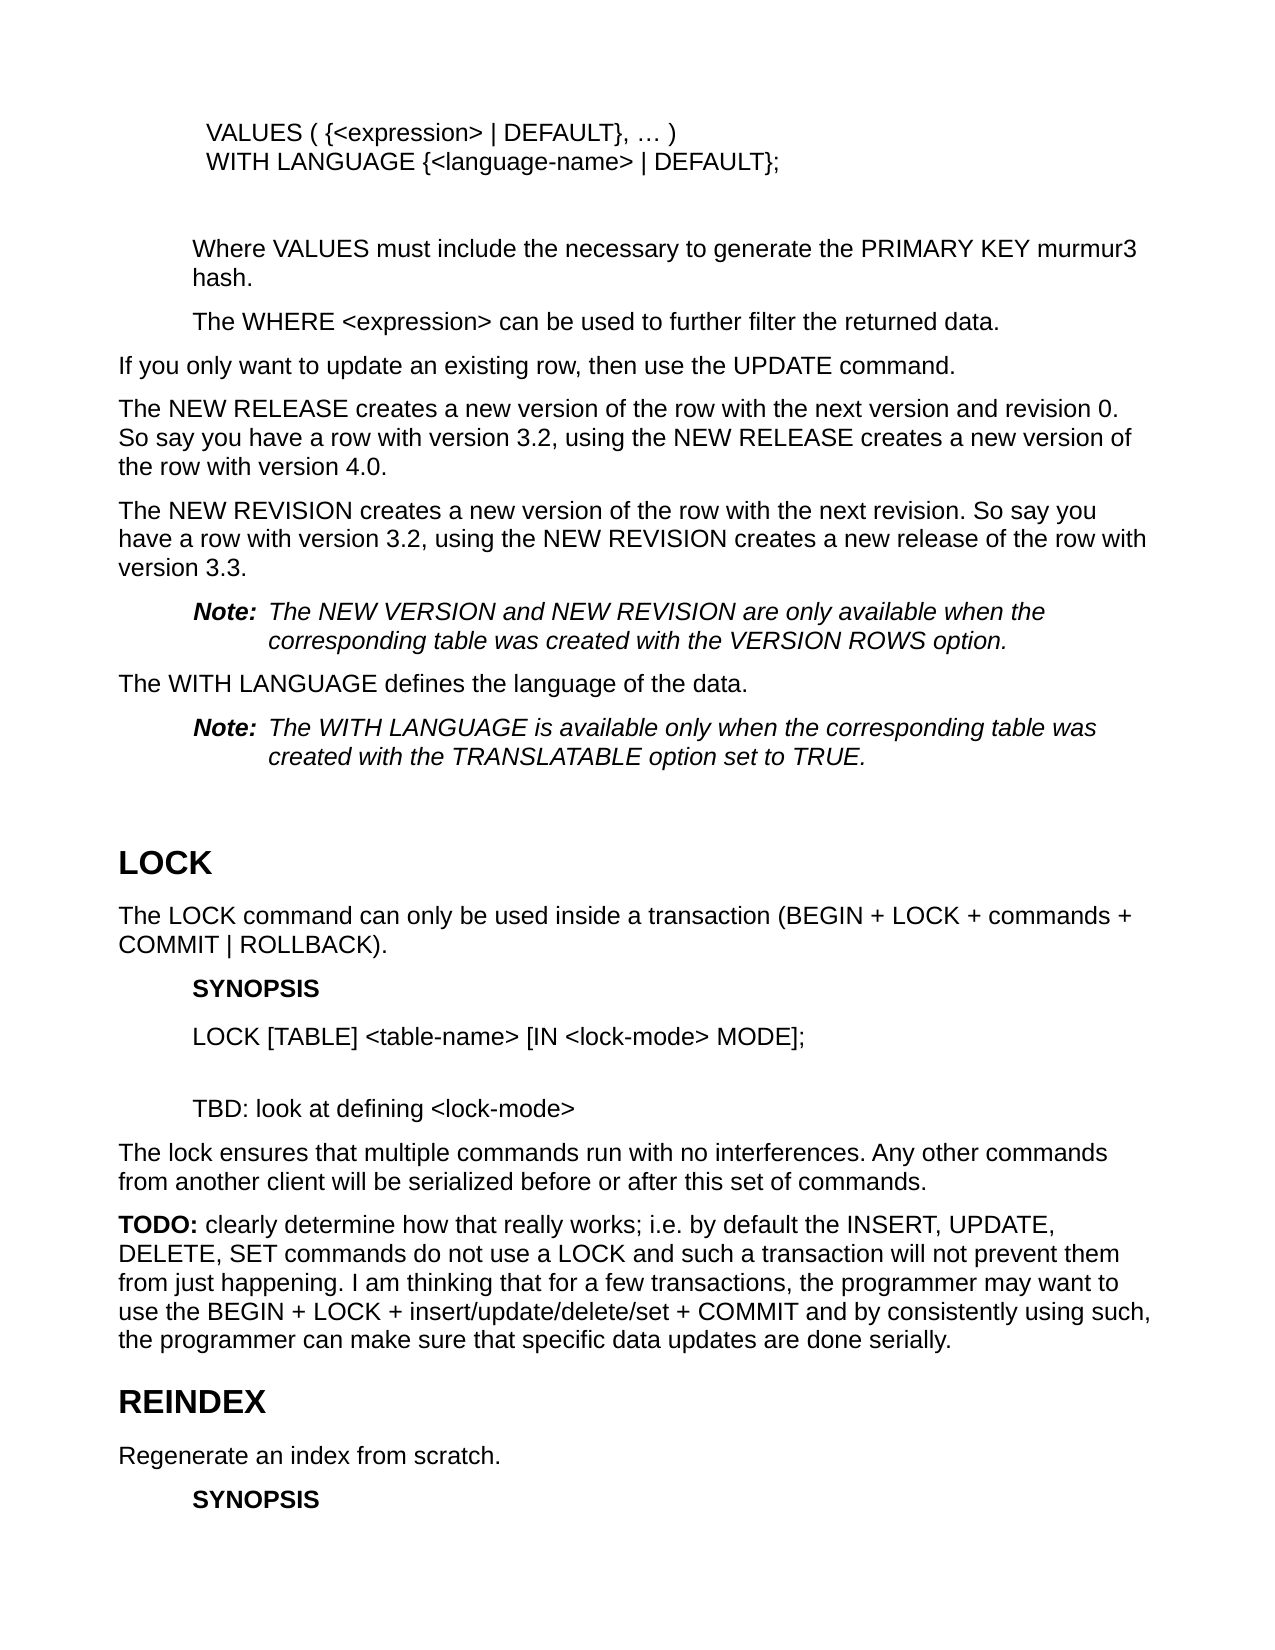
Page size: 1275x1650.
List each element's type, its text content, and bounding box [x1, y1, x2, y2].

text VALUES ( {<expression> | DEFAULT}, … ) WITH LANGUAGE {<language-name> | DEFAULT}; [192, 118, 1157, 176]
text Regenerate an index from scratch. [118, 1441, 1157, 1470]
text SYNOPSIS [192, 974, 1157, 1002]
text The NEW REVISION creates a new version of the row with the next revision. So say you have a row with version 3.2, using the NEW REVISION creates a new release of the row with version 3.3. [118, 496, 1157, 582]
text Note: The NEW VERSION and NEW REVISION are only available when the corresponding table was created with the VERSION ROWS option. [193, 597, 1157, 654]
text The WHERE <expression> can be used to further filter the returned data. [192, 307, 1157, 336]
text TODO: clearly determine how that really works; i.e. by default the INSERT, UPDATE, DELETE, SET commands do not use a LOCK and such a transaction will not prevent them from just happening. I am thinking that for a few transactions, the programmer may want to use the BEGIN + LOCK + insert/update/delete/set + COMMIT and by consistently using such, the programmer can make sure that specific data updates are done serially. [118, 1210, 1157, 1354]
text Note: The WITH LANGUAGE is available only when the corresponding table was created with the TRANSLATABLE option set to TRUE. [193, 713, 1157, 771]
text The NEW RELEASE creates a new version of the row with the next version and revision 0. So say you have a row with version 3.2, using the NEW RELEASE creates a new version of the row with version 4.0. [118, 394, 1157, 481]
text TBD: look at defining <lock-mode> [192, 1094, 1157, 1123]
subtitle REINDEX [118, 1382, 1157, 1421]
text The WITH LANGUAGE defines the language of the data. [118, 669, 1157, 698]
text Where VALUES must include the necessary to generate the PRIMARY KEY murmur3 hash. [192, 234, 1157, 292]
subtitle LOCK [118, 843, 1157, 881]
text LOCK [TABLE] <table-name> [IN <lock-mode> MODE]; [192, 1022, 1157, 1079]
text If you only want to update an existing row, then use the UPDATE command. [118, 351, 1157, 379]
text The lock ensures that multiple commands run with no interferences. Any other commands from another client will be serialized before or after this set of commands. [118, 1138, 1157, 1195]
text The LOCK command can only be used inside a transaction (BEGIN + LOCK + commands + COMMIT | ROLLBACK). [118, 901, 1157, 959]
text SYNOPSIS [192, 1485, 1157, 1513]
